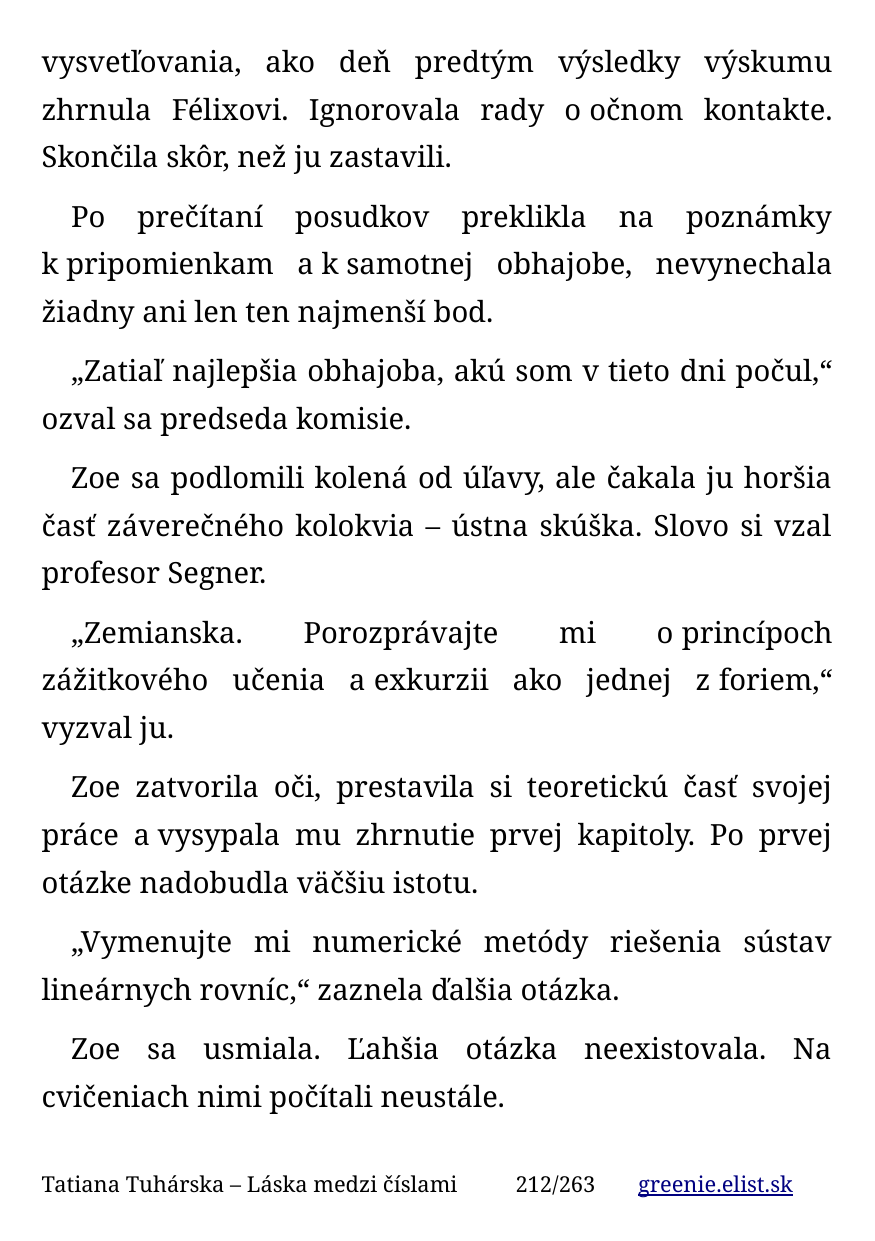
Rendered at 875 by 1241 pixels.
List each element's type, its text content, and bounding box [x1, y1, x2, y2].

text „Vymenujte mi numerické metódy riešenia sústav lineárnych rovníc,“ zaznela ďalšia otázka. [41, 921, 833, 1008]
text Zoe zatvorila oči, prestavila si teoretickú časť svojej práce a vysypala mu zhrnutie prvej kapitoly. Po prvej otázke nadobudla väčšiu istotu. [41, 767, 833, 902]
text „Zatiaľ najlepšia obhajoba, akú som v tieto dni počul,“ ozval sa predseda komisie. [41, 351, 833, 438]
text Zoe sa usmiala. Ľahšia otázka neexistovala. Na cvičeniach nimi počítali neustále. [41, 1028, 833, 1116]
text vysvetľovania, ako deň predtým výsledky výskumu zhrnula Félixovi. Ignorovala rady o očnom kontakte. Skončila skôr, než ju zastavili. [41, 41, 833, 176]
text „Zemianska. Porozprávajte mi o princípoch zážitkového učenia a exkurzii ako jednej z foriem,“ vyzval ju. [41, 612, 833, 747]
text Zoe sa podlomili kolená od úľavy, ale čakala ju horšia časť záverečného kolokvia – ústna skúška. Slovo si vzal profesor Segner. [41, 457, 833, 592]
text Po prečítaní posudkov preklikla na poznámky k pripomienkam a k samotnej obhajobe, nevynechala žiadny ani len ten najmenší bod. [41, 196, 833, 331]
